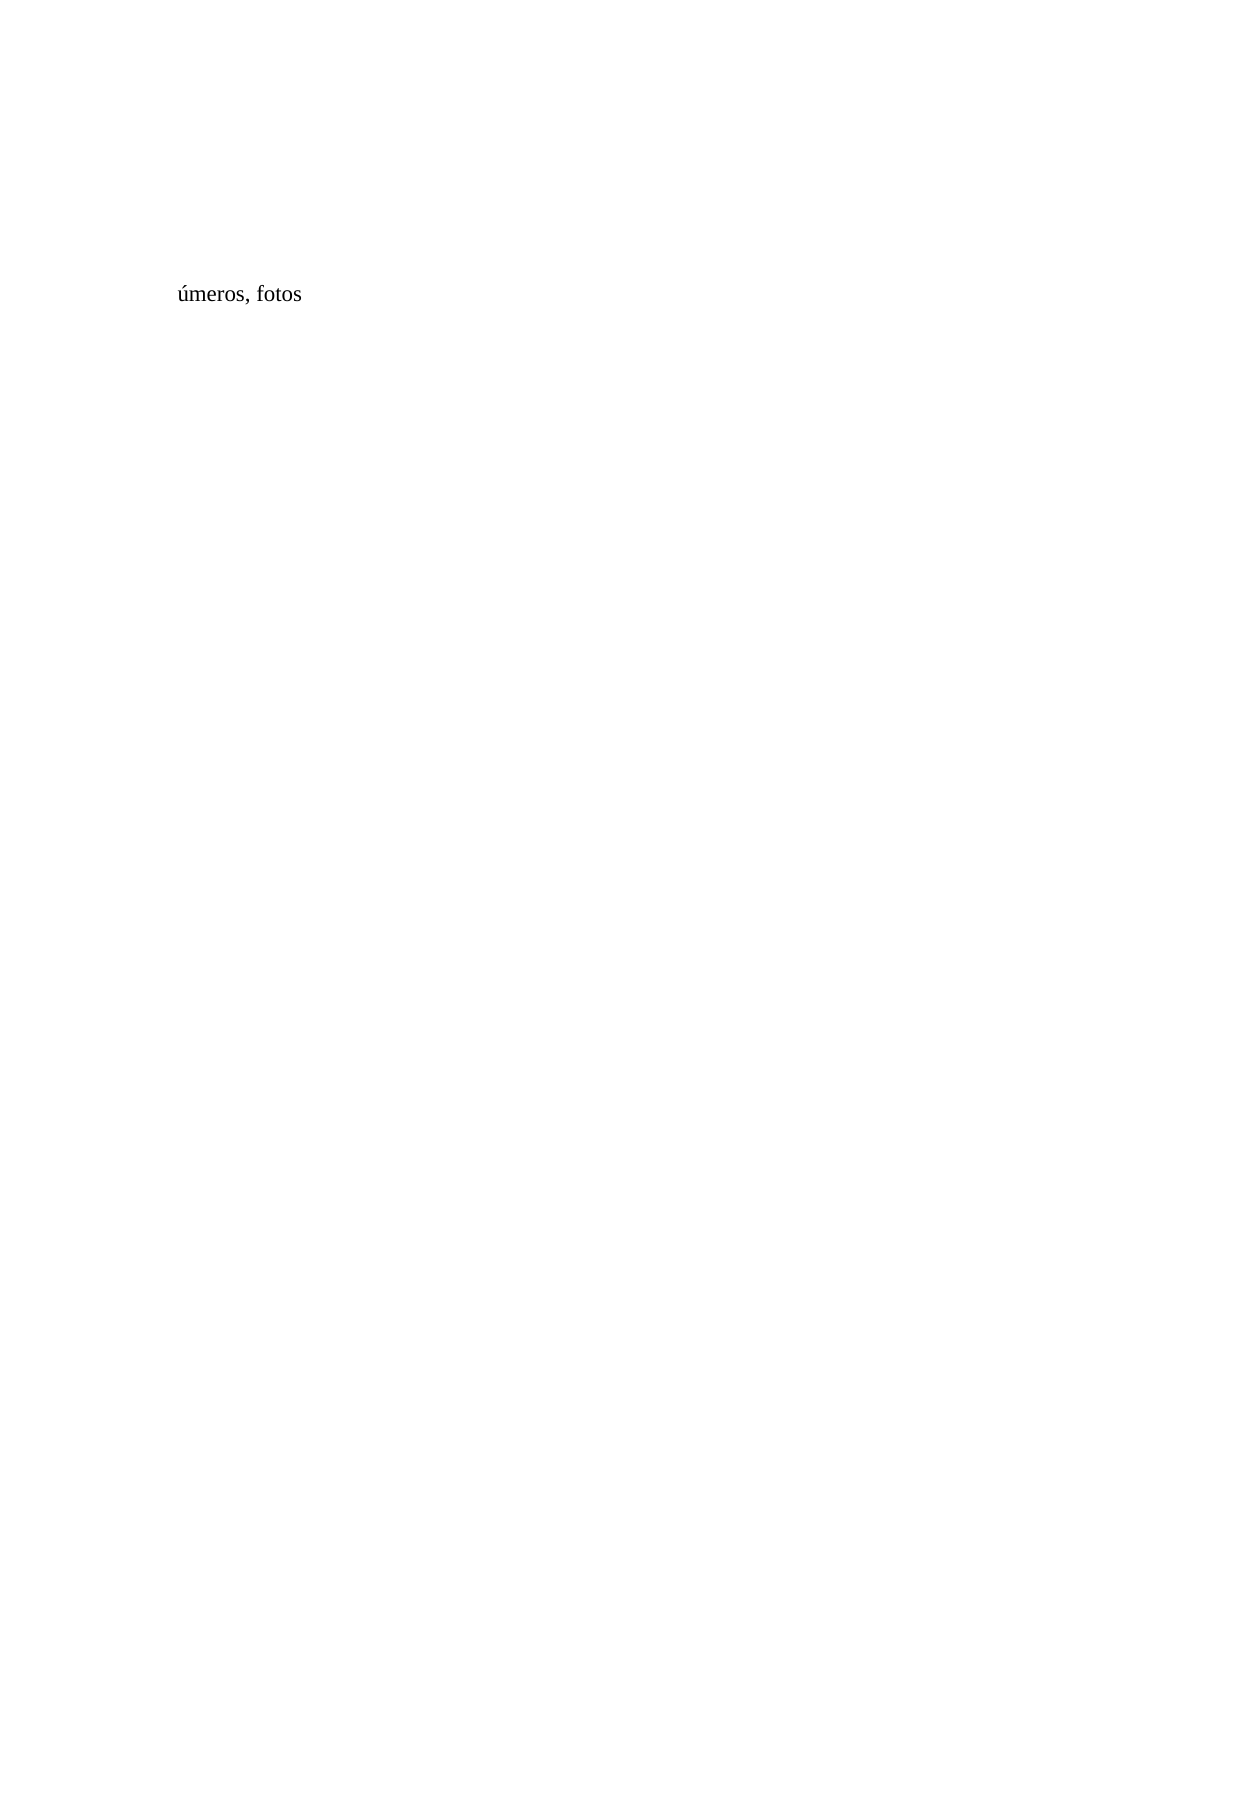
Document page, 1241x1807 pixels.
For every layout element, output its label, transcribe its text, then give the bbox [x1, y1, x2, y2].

text úmeros, fotos [177, 280, 1127, 307]
